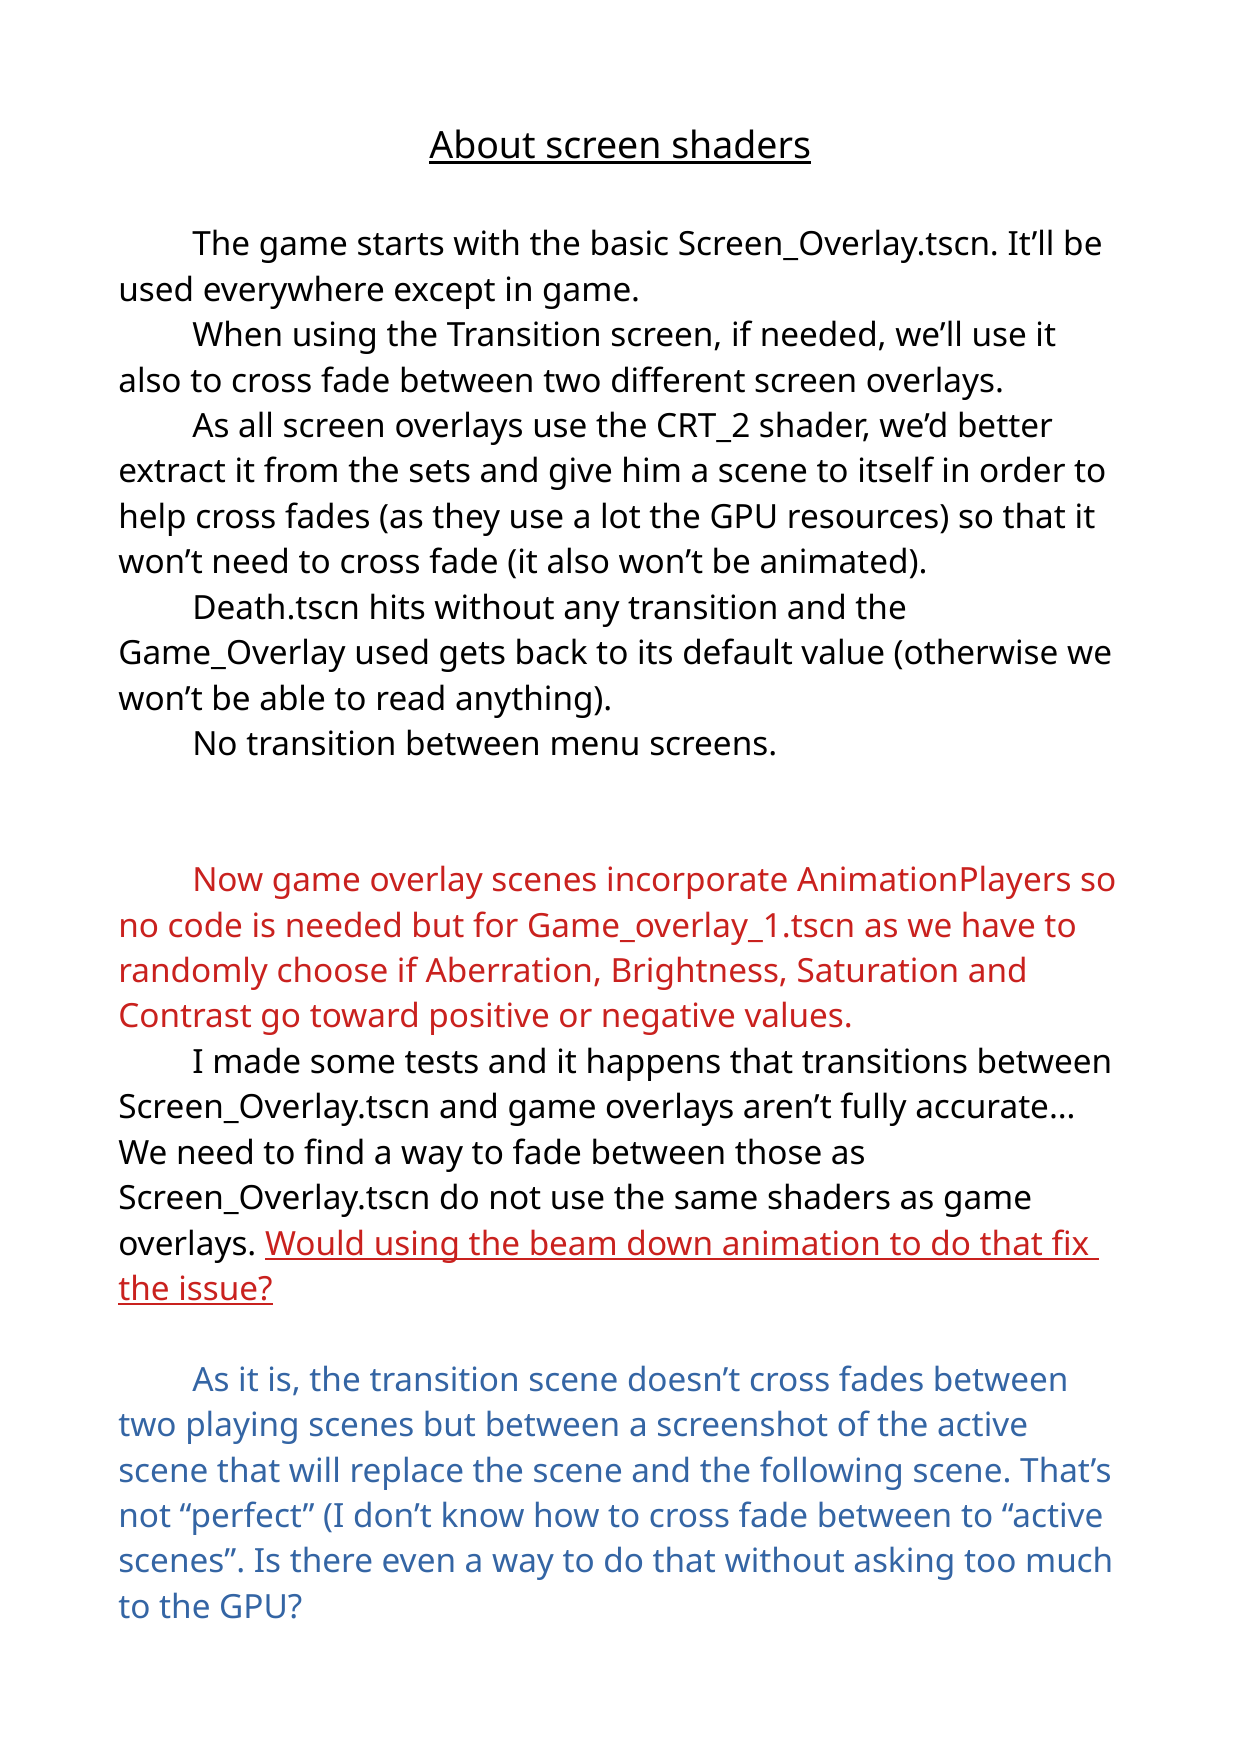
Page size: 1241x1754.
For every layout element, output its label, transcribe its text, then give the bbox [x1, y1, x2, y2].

text Now game overlay scenes incorporate AnimationPlayers so no code is needed but for Game_overlay_1.tscn as we have to randomly choose if Aberration, Brightness, Saturation and Contrast go toward positive or negative values. [118, 856, 1122, 1038]
text No transition between menu screens. [118, 720, 1122, 765]
text I made some tests and it happens that transitions between Screen_Overlay.tscn and game overlays aren’t fully accurate… We need to find a way to fade between those as Screen_Overlay.tscn do not use the same shaders as game overlays. Would using the beam down animation to do that fix the issue? [118, 1038, 1122, 1310]
text Death.tscn hits without any transition and the Game_Overlay used gets back to its default value (otherwise we won’t be able to read anything). [118, 583, 1122, 720]
text The game starts with the basic Screen_Overlay.tscn. It’ll be used everywhere except in game. [118, 220, 1122, 311]
text As it is, the transition scene doesn’t cross fades between two playing scenes but between a screenshot of the active scene that will replace the scene and the following scene. That’s not “perfect” (I don’t know how to cross fade between to “active scenes”. Is there even a way to do that without asking too much to the GPU? [118, 1356, 1122, 1628]
text About screen shaders [118, 118, 1122, 169]
text When using the Transition screen, if needed, we’ll use it also to cross fade between two different screen overlays. [118, 311, 1122, 402]
text As all screen overlays use the CRT_2 shader, we’d better extract it from the sets and give him a scene to itself in order to help cross fades (as they use a lot the GPU resources) so that it won’t need to cross fade (it also won’t be animated). [118, 402, 1122, 583]
